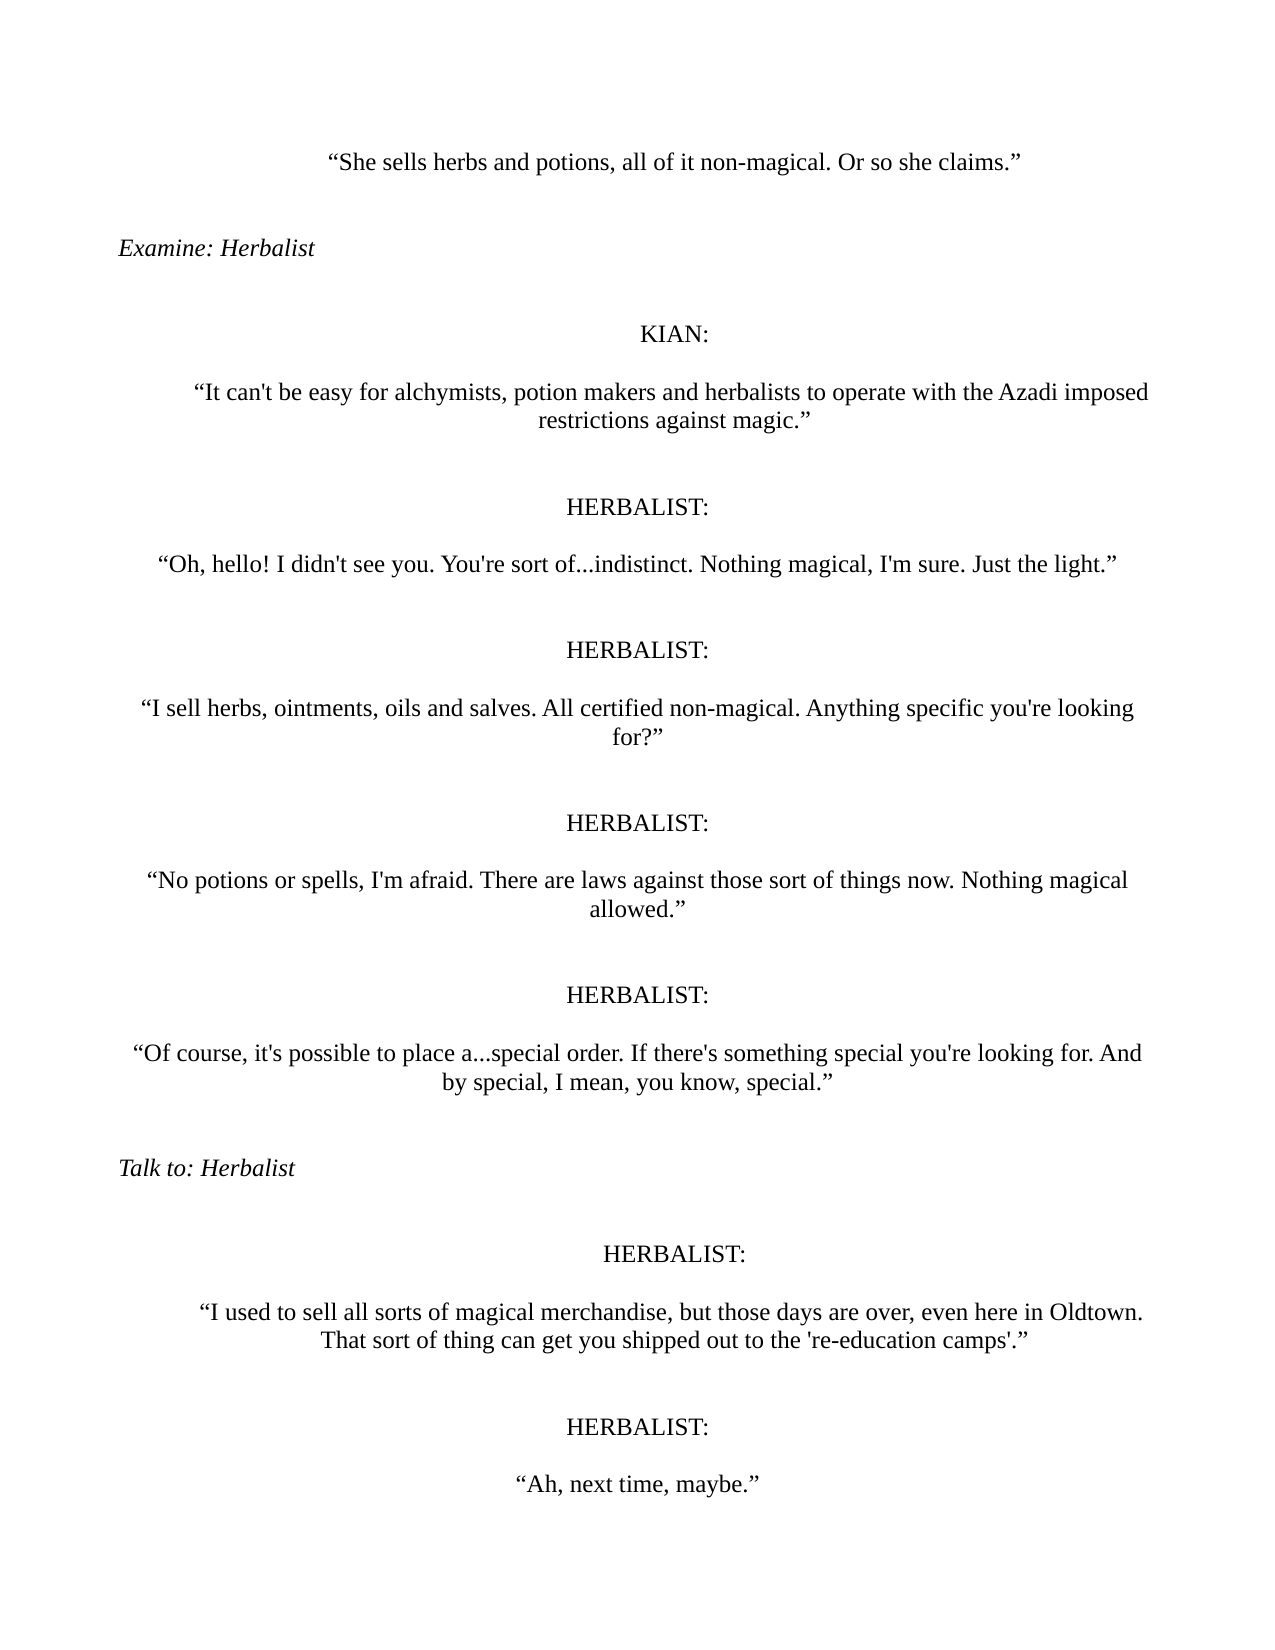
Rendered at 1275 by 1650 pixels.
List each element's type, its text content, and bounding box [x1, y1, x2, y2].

text “No potions or spells, I'm afraid. There are laws against those sort of things now. Nothing magical allowed.” [118, 866, 1157, 923]
text HERBALIST: [118, 1412, 1157, 1441]
text HERBALIST: [118, 808, 1157, 837]
text Examine: Herbalist [118, 233, 1157, 262]
text “Ah, next time, maybe.” [118, 1469, 1157, 1498]
text HERBALIST: [118, 492, 1157, 521]
text KIAN: [118, 319, 1157, 348]
text “Oh, hello! I didn't see you. You're sort of...indistinct. Nothing magical, I'm sure. Just the light.” [118, 549, 1157, 578]
text HERBALIST: [118, 1239, 1157, 1268]
text “Of course, it's possible to place a...special order. If there's something special you're looking for. And by special, I mean, you know, special.” [118, 1038, 1157, 1096]
text HERBALIST: [118, 636, 1157, 664]
text “I used to sell all sorts of magical merchandise, but those days are over, even here in Oldtown. That sort of thing can get you shipped out to the 're-education camps'.” [118, 1297, 1157, 1354]
text “She sells herbs and potions, all of it non-magical. Or so she claims.” [118, 147, 1157, 176]
text “It can't be easy for alchymists, potion makers and herbalists to operate with the Azadi imposed restrictions against magic.” [118, 377, 1157, 434]
text HERBALIST: [118, 981, 1157, 1009]
text “I sell herbs, ointments, oils and salves. All certified non-magical. Anything specific you're looking for?” [118, 693, 1157, 751]
text Talk to: Herbalist [118, 1153, 1157, 1182]
